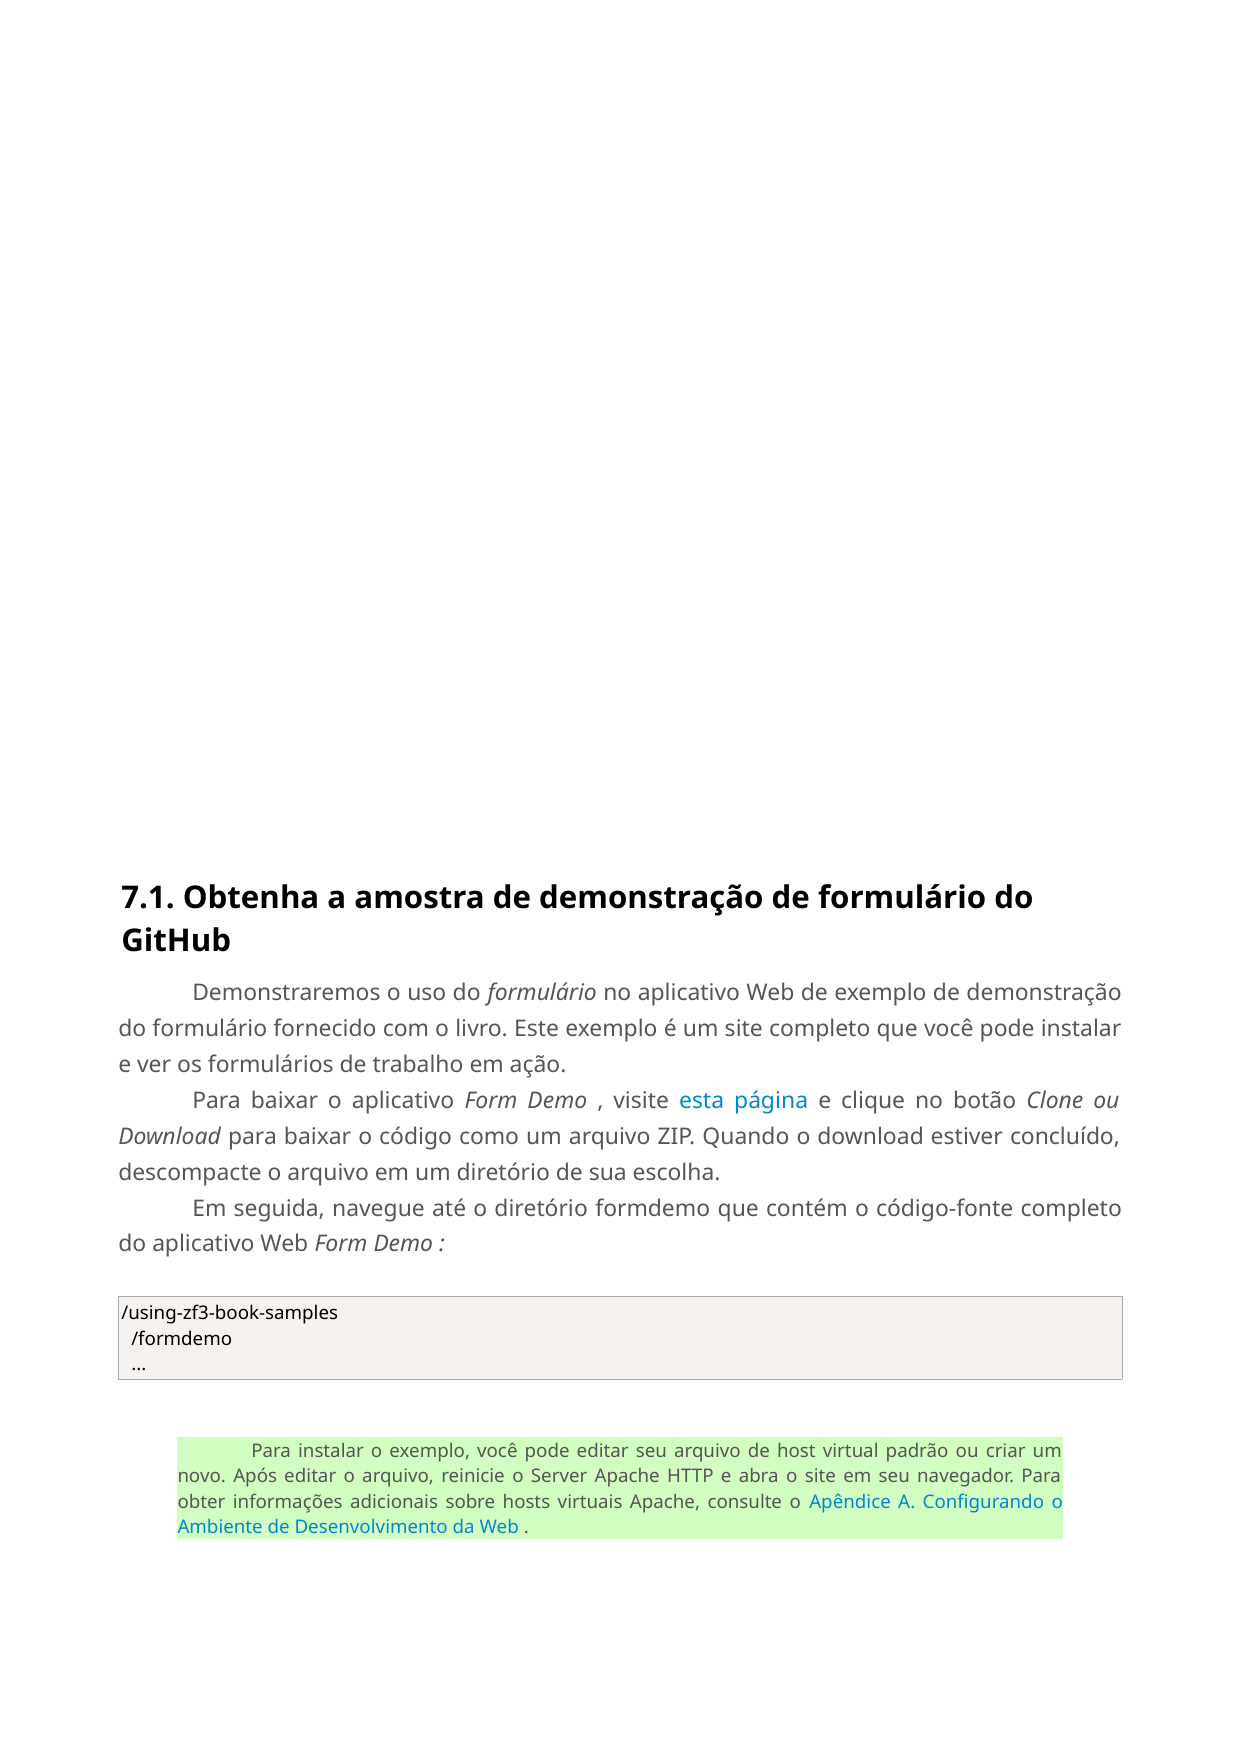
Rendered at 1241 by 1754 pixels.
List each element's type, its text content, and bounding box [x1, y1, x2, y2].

subtitle 7.1. Obtenha a amostra de demonstração de formulário do GitHub [118, 872, 1122, 963]
text ... [119, 1347, 1122, 1379]
text Em seguida, navegue até o diretório formdemo que contém o código-fonte completo do aplicativo Web Form Demo : [118, 1191, 1122, 1259]
text Demonstraremos o uso do formulário no aplicativo Web de exemplo de demonstração do formulário fornecido com o livro. Este exemplo é um site completo que você pode instalar e ver os formulários de trabalho em ação. [118, 976, 1122, 1079]
text Para baixar o aplicativo Form Demo , visite esta página e clique no botão Clone ou Download para baixar o código como um arquivo ZIP. Quando o download estiver concluído, descompacte o arquivo em um diretório de sua escolha. [118, 1084, 1122, 1187]
text /formdemo [119, 1322, 1122, 1347]
text Para instalar o exemplo, você pode editar seu arquivo de host virtual padrão ou criar um novo. Após editar o arquivo, reinicie o Server Apache HTTP e abra o site em seu navegador. Para obter informações adicionais sobre hosts virtuais Apache, consulte o Apêndice A. Configurando o Ambiente de Desenvolvimento da Web . [177, 1437, 1063, 1539]
text /using-zf3-book-samples [119, 1297, 1122, 1322]
